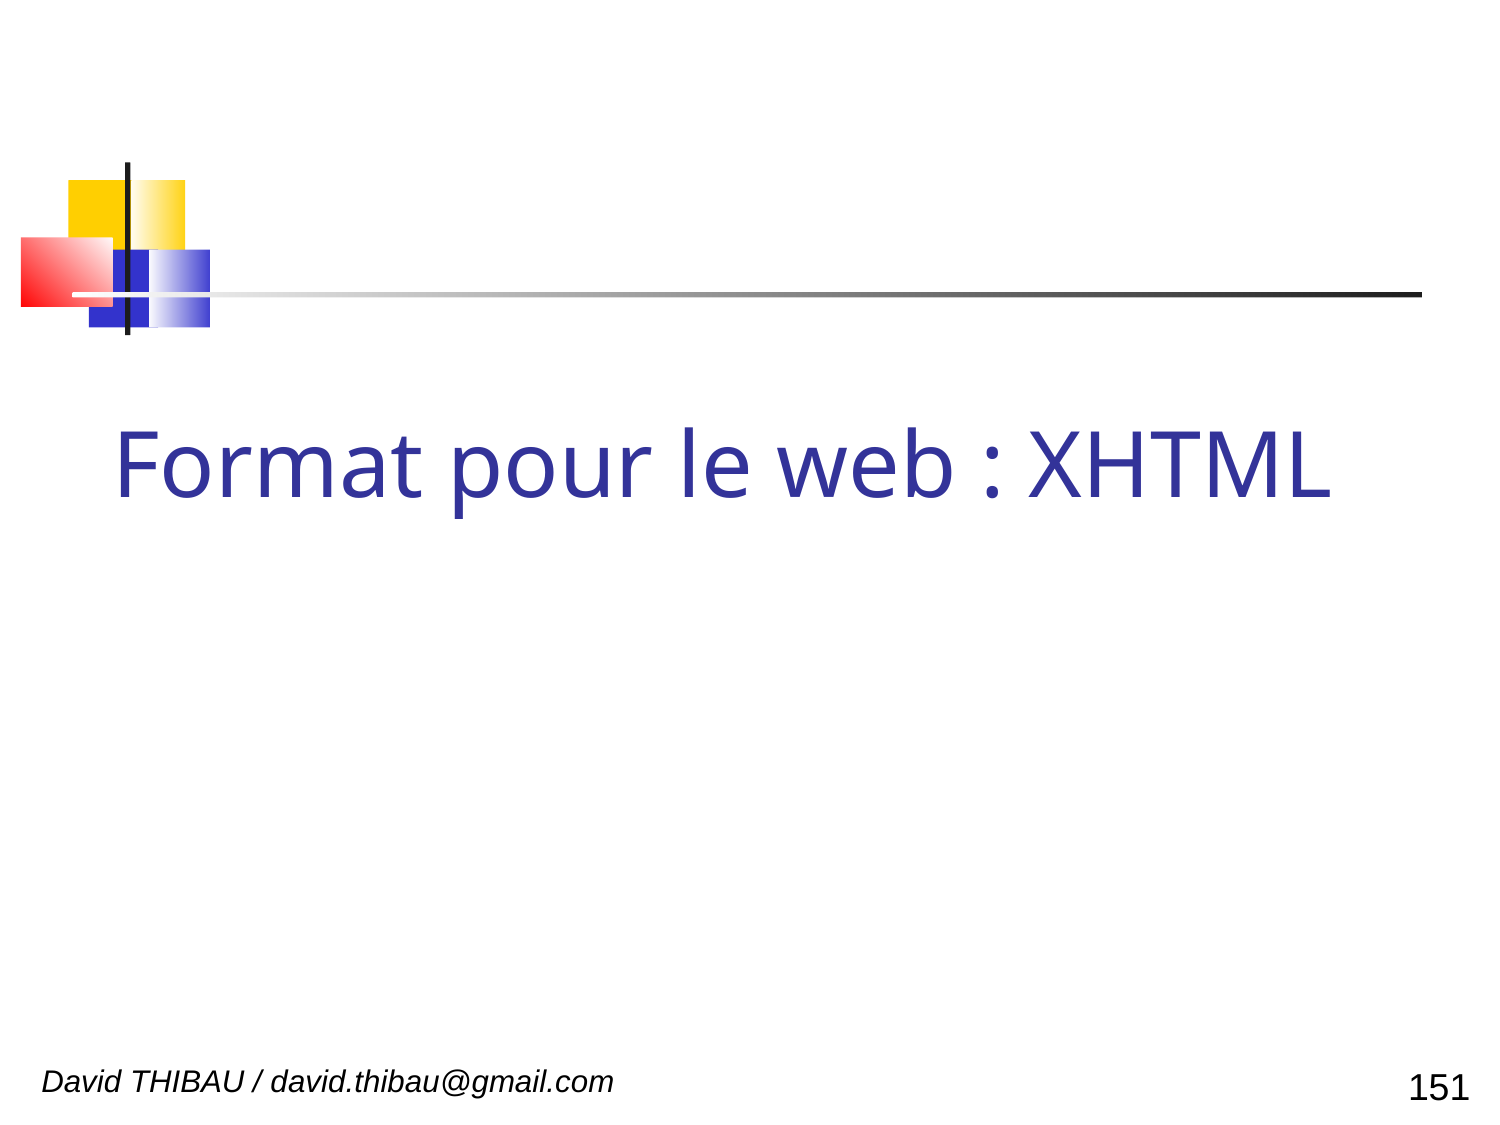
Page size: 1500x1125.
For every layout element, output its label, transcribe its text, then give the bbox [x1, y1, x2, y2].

title Format pour le web : XHTML [112, 349, 1388, 591]
